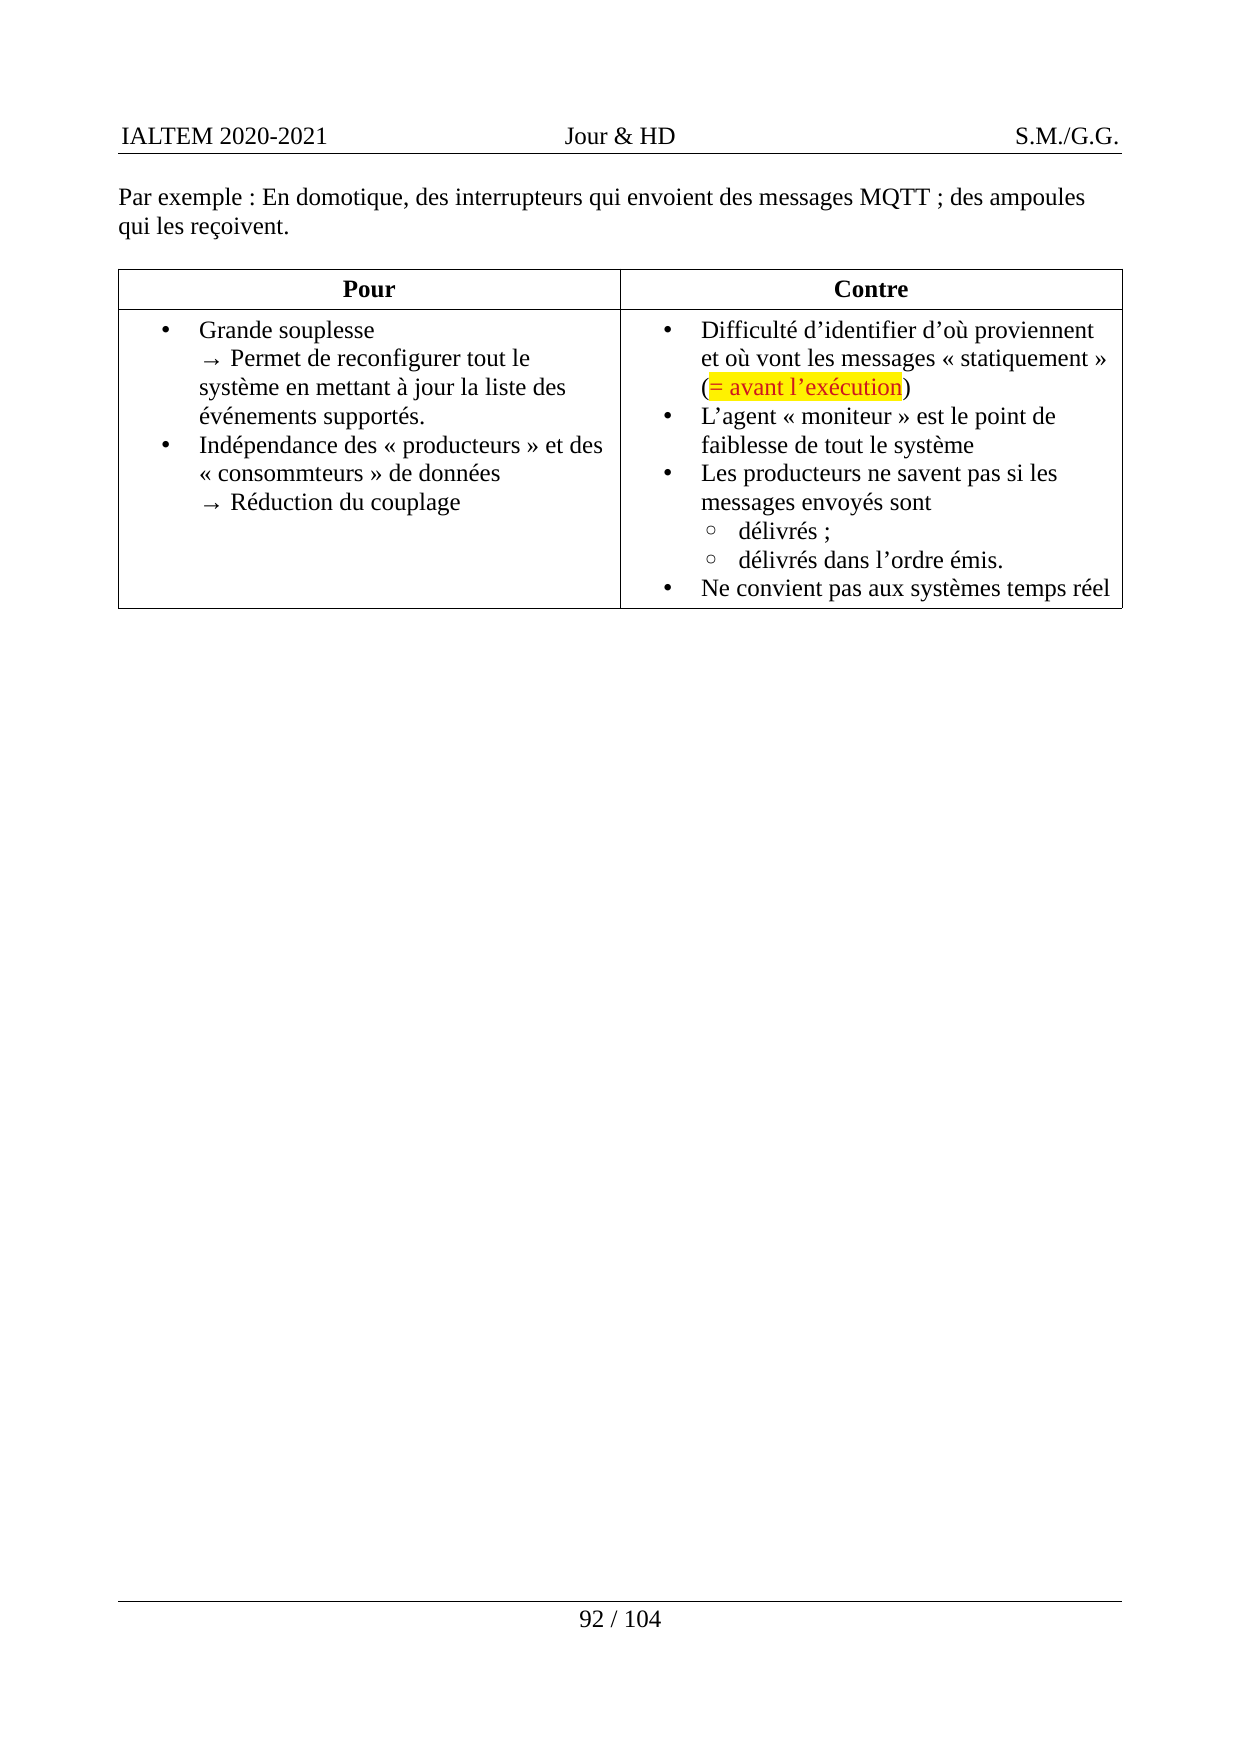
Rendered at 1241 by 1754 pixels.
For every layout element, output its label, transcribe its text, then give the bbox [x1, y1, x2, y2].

text Par exemple : En domotique, des interrupteurs qui envoient des messages MQTT ; des ampoules qui les reçoivent. [118, 182, 1122, 240]
table_cell Grande souplesse → Permet de reconfigurer tout le système en mettant à jour la liste des événements supportés. Indépendance des « producteurs » et des « consommteurs » de données → Réduction du couplage [119, 310, 620, 608]
table_header Pour [119, 270, 620, 309]
table_header Contre [621, 270, 1122, 309]
table_cell Difficulté d’identifier d’où proviennent et où vont les messages « statiquement » (= avant l’exécution) L’agent « moniteur » est le point de faiblesse de tout le système Les producteurs ne savent pas si les messages envoyés sont délivrés ; délivrés dans l’ordre émis. Ne convient pas aux systèmes temps réel [621, 310, 1122, 608]
